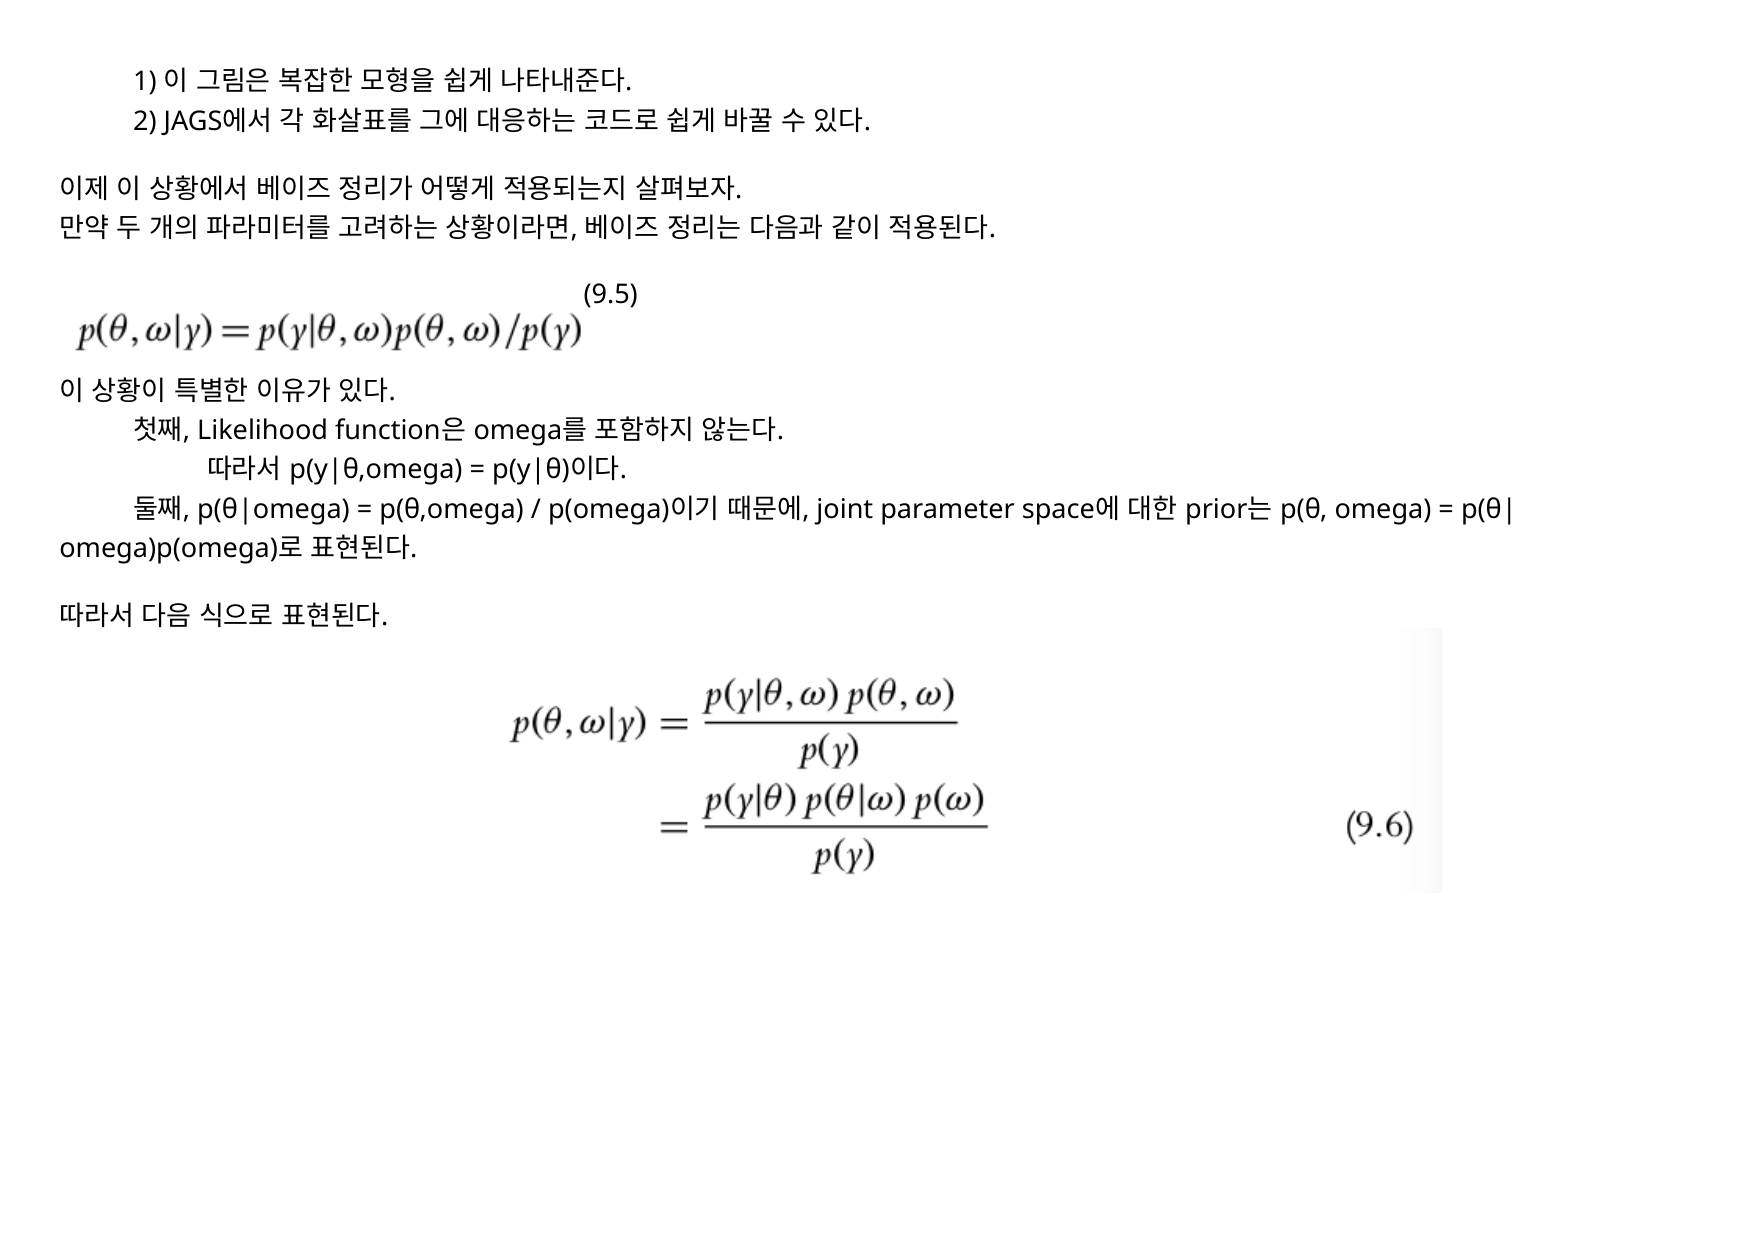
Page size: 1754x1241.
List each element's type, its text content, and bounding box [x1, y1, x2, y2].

text 만약 두 개의 파라미터를 고려하는 상황이라면, 베이즈 정리는 다음과 같이 적용된다. [59, 206, 1695, 245]
text 첫째, Likelihood function은 omega를 포함하지 않는다. [59, 408, 1695, 447]
text 따라서 p(y|θ,omega) = p(y|θ)이다. [59, 447, 1695, 487]
text 둘째, p(θ|omega) = p(θ,omega) / p(omega)이기 때문에, joint parameter space에 대한 prior는 p(θ, omega) = p(θ|omega)p(omega)로 표현된다. [59, 487, 1695, 565]
text 이제 이 상황에서 베이즈 정리가 어떻게 적용되는지 살펴보자. [59, 167, 1695, 206]
text 2) JAGS에서 각 화살표를 그에 대응하는 코드로 쉽게 바꿀 수 있다. [59, 98, 1695, 138]
text (9.5) [59, 274, 1695, 311]
text 1) 이 그림은 복잡한 모형을 쉽게 나타내준다. [59, 59, 1695, 98]
text 따라서 다음 식으로 표현된다. [59, 594, 1695, 633]
picture [475, 628, 1443, 893]
text 이 상황이 특별한 이유가 있다. [59, 368, 1695, 408]
picture [69, 307, 584, 357]
